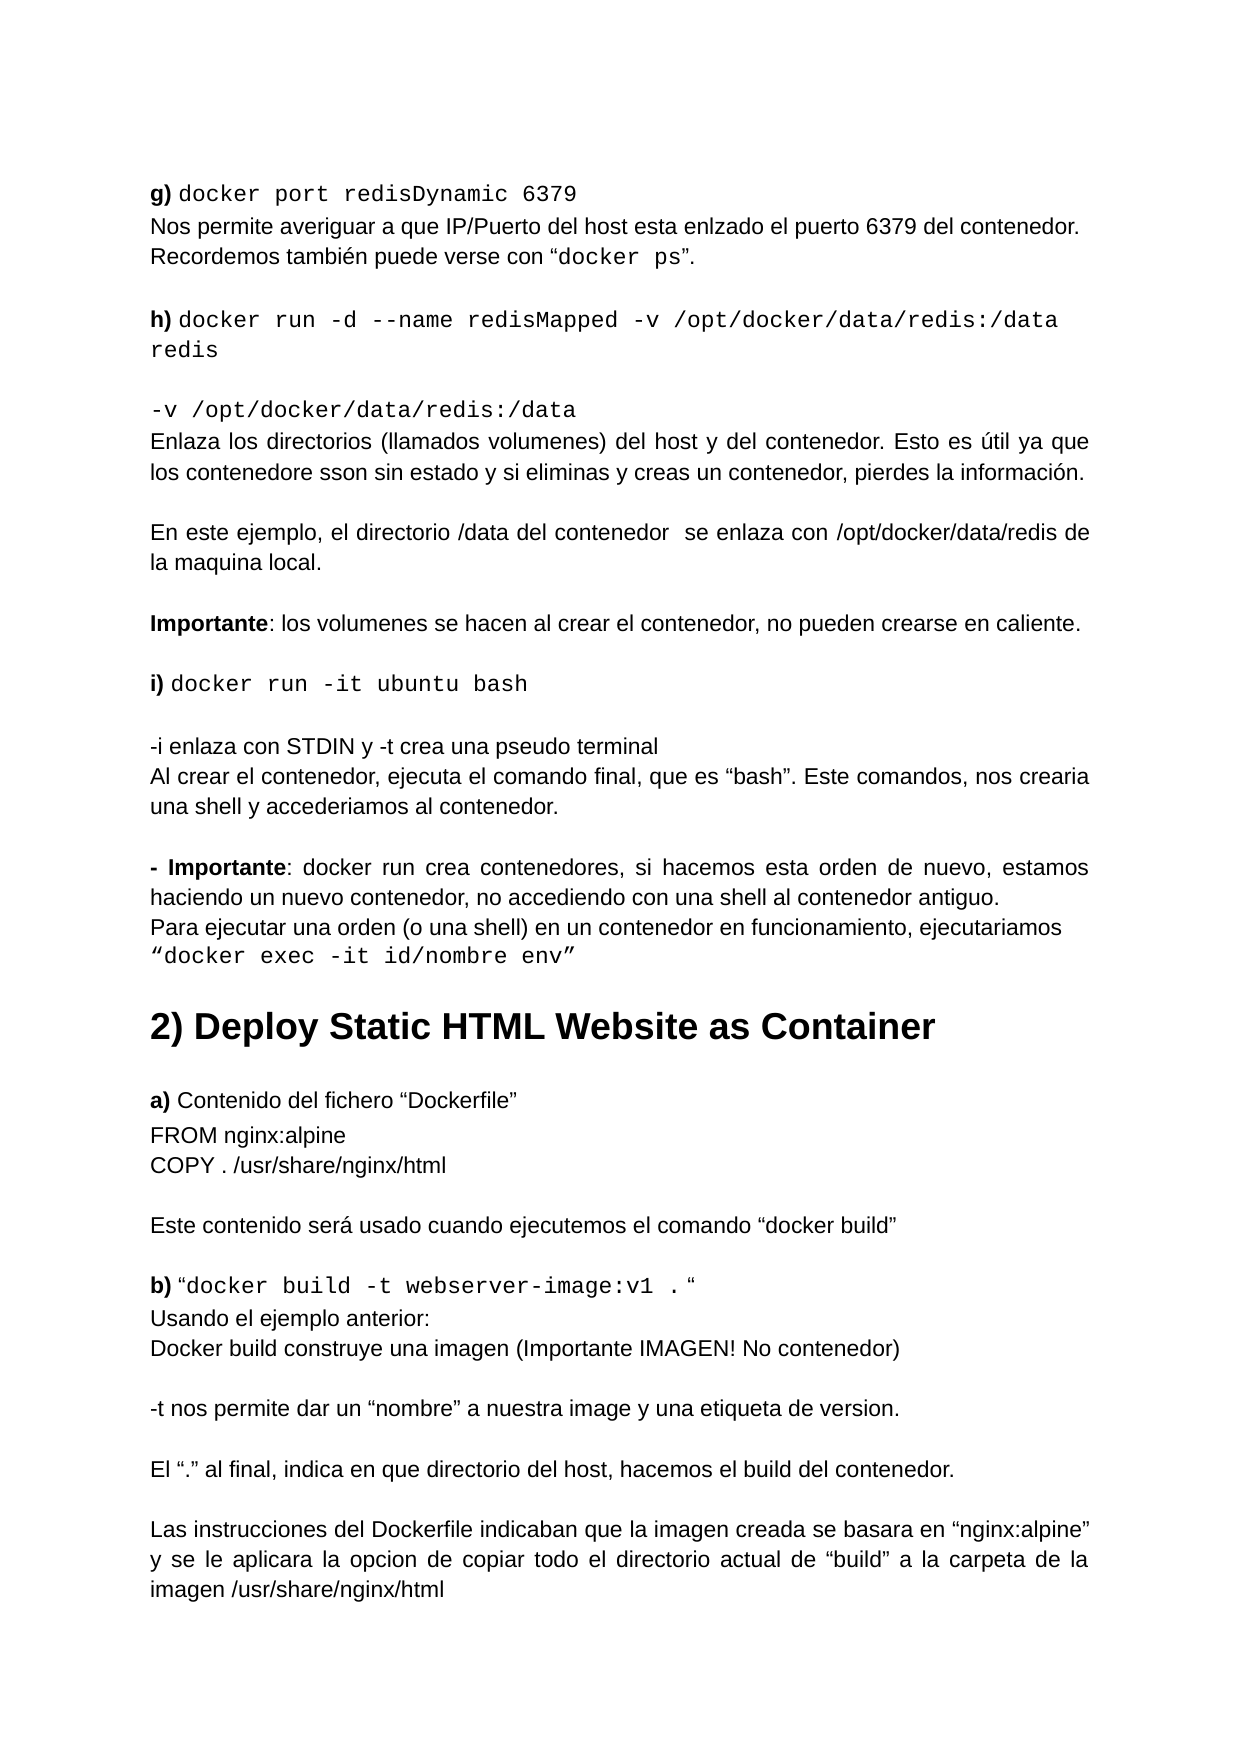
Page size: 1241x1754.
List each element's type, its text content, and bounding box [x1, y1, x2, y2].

text g) docker port redisDynamic 6379 [150, 180, 1090, 208]
text b) “docker build -t webserver-image:v1 . “ [150, 1272, 1090, 1300]
text redis [150, 338, 1090, 364]
text - Importante: docker run crea contenedores, si hacemos esta orden de nuevo, estamos haciendo un nuevo contenedor, no accediendo con una shell al contenedor antiguo. [150, 853, 1090, 910]
text Enlaza los directorios (llamados volumenes) del host y del contenedor. Esto es útil ya que los contenedore sson sin estado y si eliminas y creas un contenedor, pierdes la información. [150, 428, 1090, 485]
text Este contenido será usado cuando ejecutemos el comando “docker build” [150, 1212, 1090, 1238]
text Importante: los volumenes se hacen al crear el contenedor, no pueden crearse en caliente. [150, 609, 1090, 636]
text Recordemos también puede verse con “docker ps”. [150, 243, 1090, 271]
text Al crear el contenedor, ejecuta el comando final, que es “bash”. Este comandos, nos crearia una shell y accederiamos al contenedor. [150, 763, 1090, 819]
text -v /opt/docker/data/redis:/data [150, 398, 1090, 424]
text Las instrucciones del Dockerfile indicaban que la imagen creada se basara en “nginx:alpine” y se le aplicara la opcion de copiar todo el directorio actual de “build” a la carpeta de la imagen /usr/share/nginx/html [150, 1516, 1090, 1603]
text 2) Deploy Static HTML Website as Container [150, 1004, 1090, 1047]
text -t nos permite dar un “nombre” a nuestra image y una etiqueta de version. [150, 1395, 1090, 1421]
text Nos permite averiguar a que IP/Puerto del host esta enlzado el puerto 6379 del contenedor. [150, 213, 1090, 239]
text El “.” al final, indica en que directorio del host, hacemos el build del contenedor. [150, 1456, 1090, 1482]
text En este ejemplo, el directorio /data del contenedor se enlaza con /opt/docker/data/redis de la maquina local. [150, 519, 1090, 575]
text COPY . /usr/share/nginx/html [150, 1152, 1090, 1178]
text h) docker run -d --name redisMapped -v /opt/docker/data/redis:/data [150, 306, 1090, 334]
text Usando el ejemplo anterior: [150, 1304, 1090, 1331]
text i) docker run -it ubuntu bash [150, 670, 1090, 698]
text Para ejecutar una orden (o una shell) en un contenedor en funcionamiento, ejecutariamos [150, 914, 1090, 940]
text Docker build construye una imagen (Importante IMAGEN! No contenedor) [150, 1335, 1090, 1361]
subtitle a) Contenido del fichero “Dockerfile” [150, 1087, 1090, 1113]
text “docker exec -it id/nombre env” [150, 944, 1090, 970]
text -i enlaza con STDIN y -t crea una pseudo terminal [150, 733, 1090, 759]
text FROM nginx:alpine [150, 1122, 1090, 1148]
